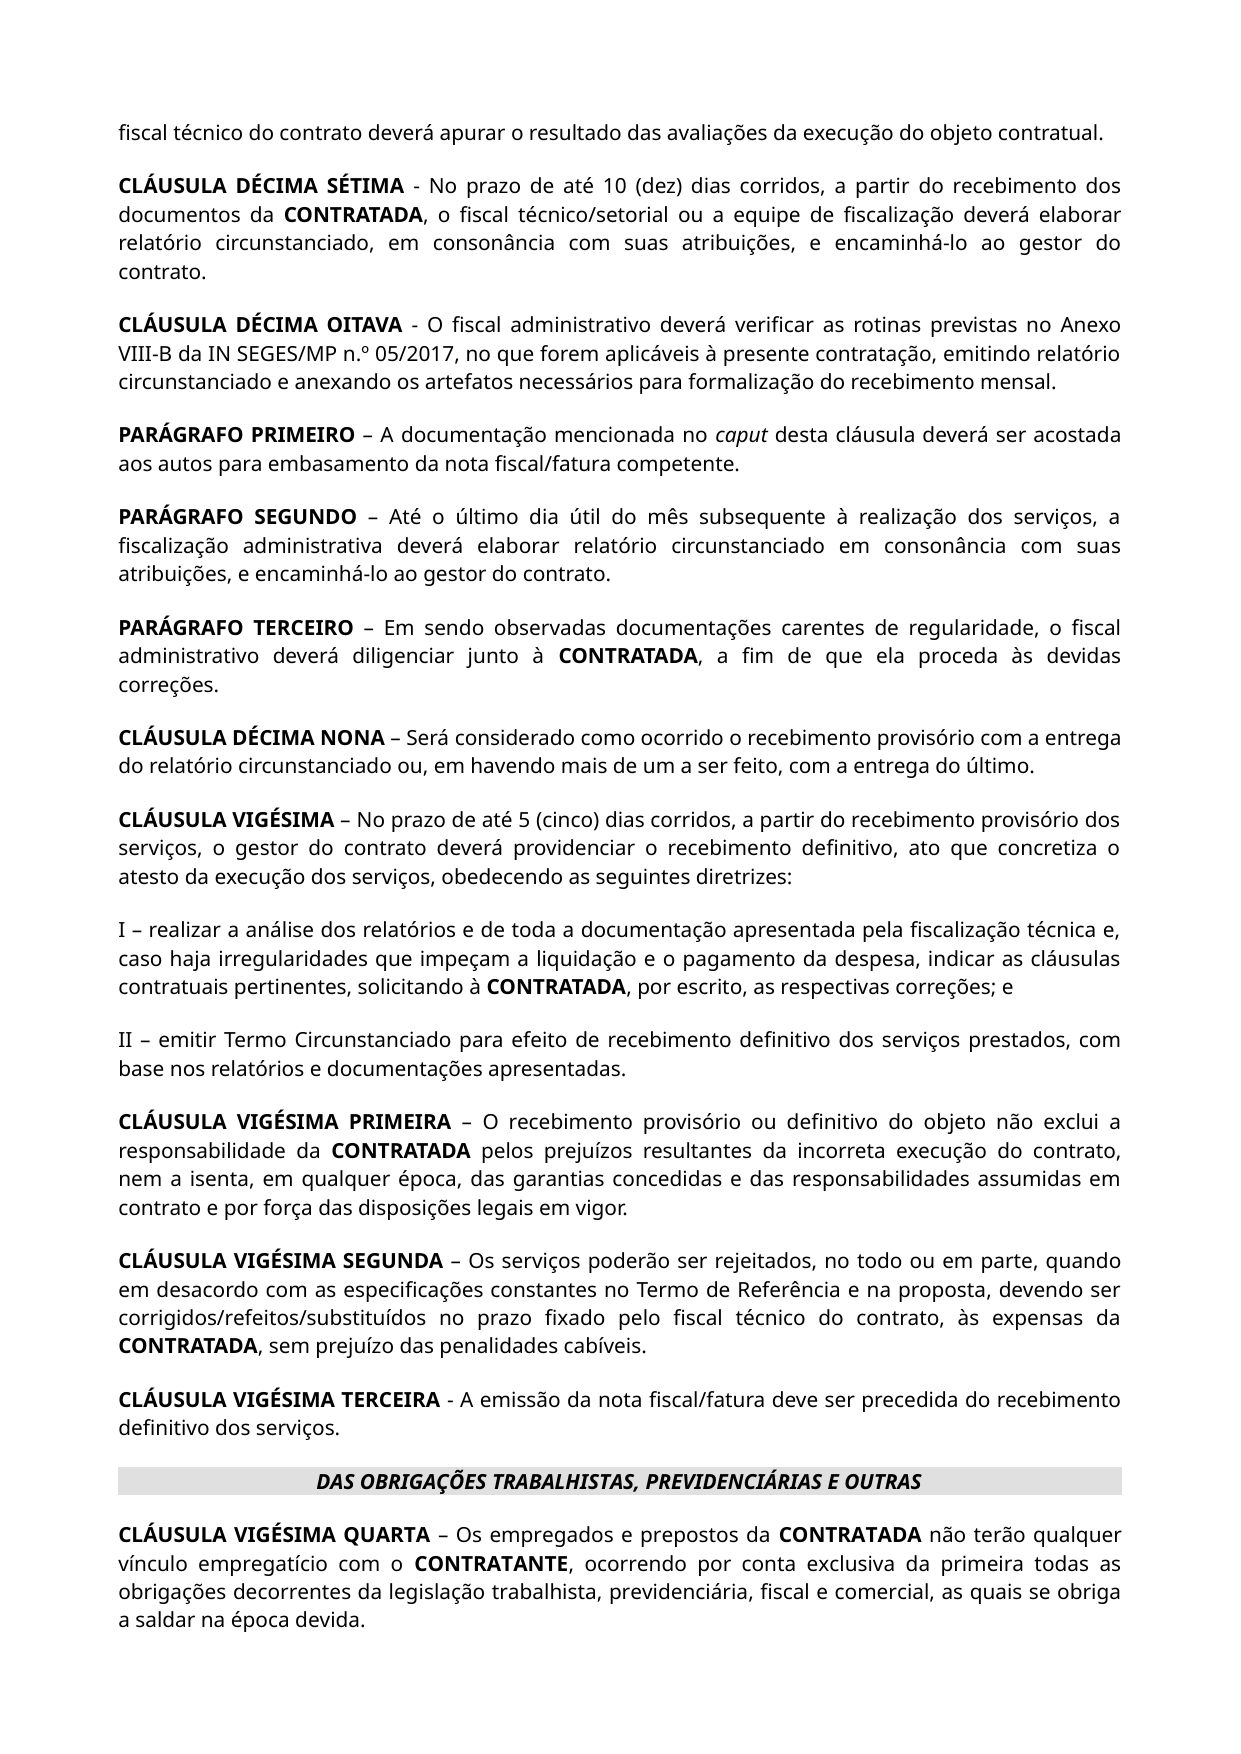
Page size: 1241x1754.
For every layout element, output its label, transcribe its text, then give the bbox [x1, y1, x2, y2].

subtitle DAS OBRIGAÇÕES TRABALHISTAS, PREVIDENCIÁRIAS E OUTRAS [118, 1467, 1122, 1495]
text CLÁUSULA DÉCIMA OITAVA - O fiscal administrativo deverá verificar as rotinas previstas no Anexo VIII-B da IN SEGES/MP n.º 05/2017, no que forem aplicáveis à presente contratação, emitindo relatório circunstanciado e anexando os artefatos necessários para formalização do recebimento mensal. [118, 310, 1122, 396]
text CLÁUSULA VIGÉSIMA – No prazo de até 5 (cinco) dias corridos, a partir do recebimento provisório dos serviços, o gestor do contrato deverá providenciar o recebimento definitivo, ato que concretiza o atesto da execução dos serviços, obedecendo as seguintes diretrizes: [118, 805, 1122, 890]
text PARÁGRAFO PRIMEIRO – A documentação mencionada no caput desta cláusula deverá ser acostada aos autos para embasamento da nota fiscal/fatura competente. [118, 421, 1122, 477]
text CLÁUSULA VIGÉSIMA PRIMEIRA – O recebimento provisório ou definitivo do objeto não exclui a responsabilidade da CONTRATADA pelos prejuízos resultantes da incorreta execução do contrato, nem a isenta, em qualquer época, das garantias concedidas e das responsabilidades assumidas em contrato e por força das disposições legais em vigor. [118, 1107, 1122, 1221]
text CLÁUSULA VIGÉSIMA SEGUNDA – Os serviços poderão ser rejeitados, no todo ou em parte, quando em desacordo com as especificações constantes no Termo de Referência e na proposta, devendo ser corrigidos/refeitos/substituídos no prazo fixado pelo fiscal técnico do contrato, às expensas da CONTRATADA, sem prejuízo das penalidades cabíveis. [118, 1246, 1122, 1360]
text CLÁUSULA DÉCIMA SÉTIMA - No prazo de até 10 (dez) dias corridos, a partir do recebimento dos documentos da CONTRATADA, o fiscal técnico/setorial ou a equipe de fiscalização deverá elaborar relatório circunstanciado, em consonância com suas atribuições, e encaminhá-lo ao gestor do contrato. [118, 172, 1122, 285]
text CLÁUSULA DÉCIMA NONA – Será considerado como ocorrido o recebimento provisório com a entrega do relatório circunstanciado ou, em havendo mais de um a ser feito, com a entrega do último. [118, 723, 1122, 780]
text CLÁUSULA VIGÉSIMA TERCEIRA - A emissão da nota fiscal/fatura deve ser precedida do recebimento definitivo dos serviços. [118, 1385, 1122, 1442]
text fiscal técnico do contrato deverá apurar o resultado das avaliações da execução do objeto contratual. [118, 118, 1122, 147]
text PARÁGRAFO TERCEIRO – Em sendo observadas documentações carentes de regularidade, o fiscal administrativo deverá diligenciar junto à CONTRATADA, a fim de que ela proceda às devidas correções. [118, 613, 1122, 698]
text PARÁGRAFO SEGUNDO – Até o último dia útil do mês subsequente à realização dos serviços, a fiscalização administrativa deverá elaborar relatório circunstanciado em consonância com suas atribuições, e encaminhá-lo ao gestor do contrato. [118, 502, 1122, 588]
text II – emitir Termo Circunstanciado para efeito de recebimento definitivo dos serviços prestados, com base nos relatórios e documentações apresentadas. [118, 1026, 1122, 1082]
text I – realizar a análise dos relatórios e de toda a documentação apresentada pela fiscalização técnica e, caso haja irregularidades que impeçam a liquidação e o pagamento da despesa, indicar as cláusulas contratuais pertinentes, solicitando à CONTRATADA, por escrito, as respectivas correções; e [118, 915, 1122, 1001]
text CLÁUSULA VIGÉSIMA QUARTA – Os empregados e prepostos da CONTRATADA não terão qualquer vínculo empregatício com o CONTRATANTE, ocorrendo por conta exclusiva da primeira todas as obrigações decorrentes da legislação trabalhista, previdenciária, fiscal e comercial, as quais se obriga a saldar na época devida. [118, 1520, 1122, 1634]
